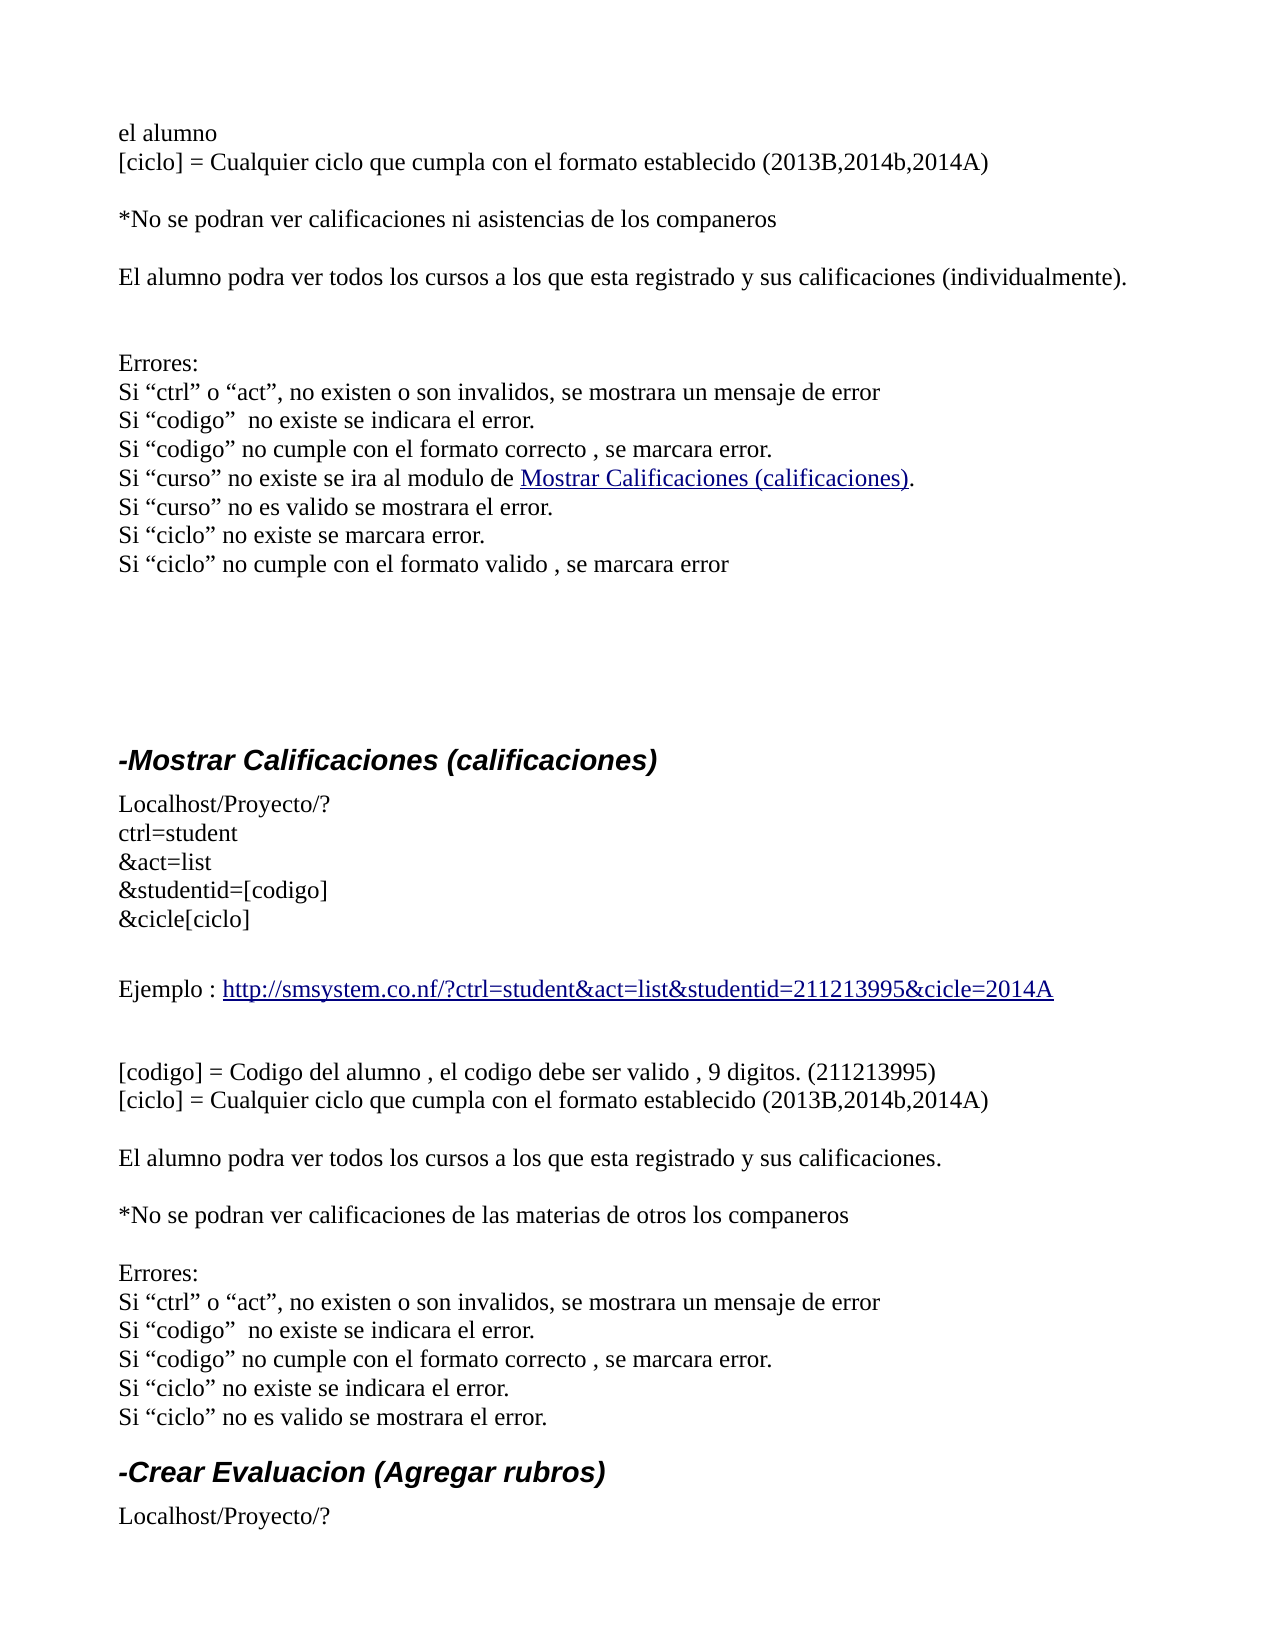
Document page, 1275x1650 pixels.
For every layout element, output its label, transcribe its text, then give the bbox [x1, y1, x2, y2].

text Ejemplo : http://smsystem.co.nf/?ctrl=student&act=list&studentid=211213995&cicle=2014A [118, 974, 1157, 1003]
text Si “codigo” no cumple con el formato correcto , se marcara error. [118, 1344, 1157, 1373]
text Errores: [118, 1258, 1157, 1287]
text Localhost/Proyecto/? [118, 1501, 1157, 1530]
text [ciclo] = Cualquier ciclo que cumpla con el formato establecido (2013B,2014b,2014A) [118, 147, 1157, 176]
text *No se podran ver calificaciones ni asistencias de los companeros [118, 204, 1157, 233]
text El alumno podra ver todos los cursos a los que esta registrado y sus calificaciones. [118, 1143, 1157, 1172]
text &studentid=[codigo] [118, 875, 1157, 904]
text Si “codigo” no existe se indicara el error. [118, 406, 1157, 434]
text &act=list [118, 847, 1157, 875]
text [ciclo] = Cualquier ciclo que cumpla con el formato establecido (2013B,2014b,2014A) [118, 1085, 1157, 1114]
text Si “ciclo” no cumple con el formato valido , se marcara error [118, 549, 1157, 578]
text el alumno [118, 118, 1157, 147]
text Si “ctrl” o “act”, no existen o son invalidos, se mostrara un mensaje de error [118, 1287, 1157, 1315]
text Si “curso” no existe se ira al modulo de Mostrar Calificaciones (calificaciones). [118, 463, 1157, 492]
text Si “ciclo” no es valido se mostrara el error. [118, 1402, 1157, 1430]
text Si “codigo” no existe se indicara el error. [118, 1315, 1157, 1344]
text Si “ciclo” no existe se indicara el error. [118, 1373, 1157, 1402]
text Si “curso” no es valido se mostrara el error. [118, 492, 1157, 521]
text Localhost/Proyecto/? [118, 789, 1157, 818]
text Si “ciclo” no existe se marcara error. [118, 521, 1157, 549]
text ctrl=student [118, 818, 1157, 847]
subtitle -Crear Evaluacion (Agregar rubros) [118, 1455, 1157, 1489]
text El alumno podra ver todos los cursos a los que esta registrado y sus calificaciones (individualmente). [118, 262, 1157, 291]
text Errores: [118, 348, 1157, 377]
text Si “codigo” no cumple con el formato correcto , se marcara error. [118, 434, 1157, 463]
text &cicle[ciclo] [118, 904, 1157, 933]
text Si “ctrl” o “act”, no existen o son invalidos, se mostrara un mensaje de error [118, 377, 1157, 406]
text [codigo] = Codigo del alumno , el codigo debe ser valido , 9 digitos. (211213995) [118, 1057, 1157, 1085]
text *No se podran ver calificaciones de las materias de otros los companeros [118, 1200, 1157, 1229]
subtitle -Mostrar Calificaciones (calificaciones) [118, 743, 1157, 777]
